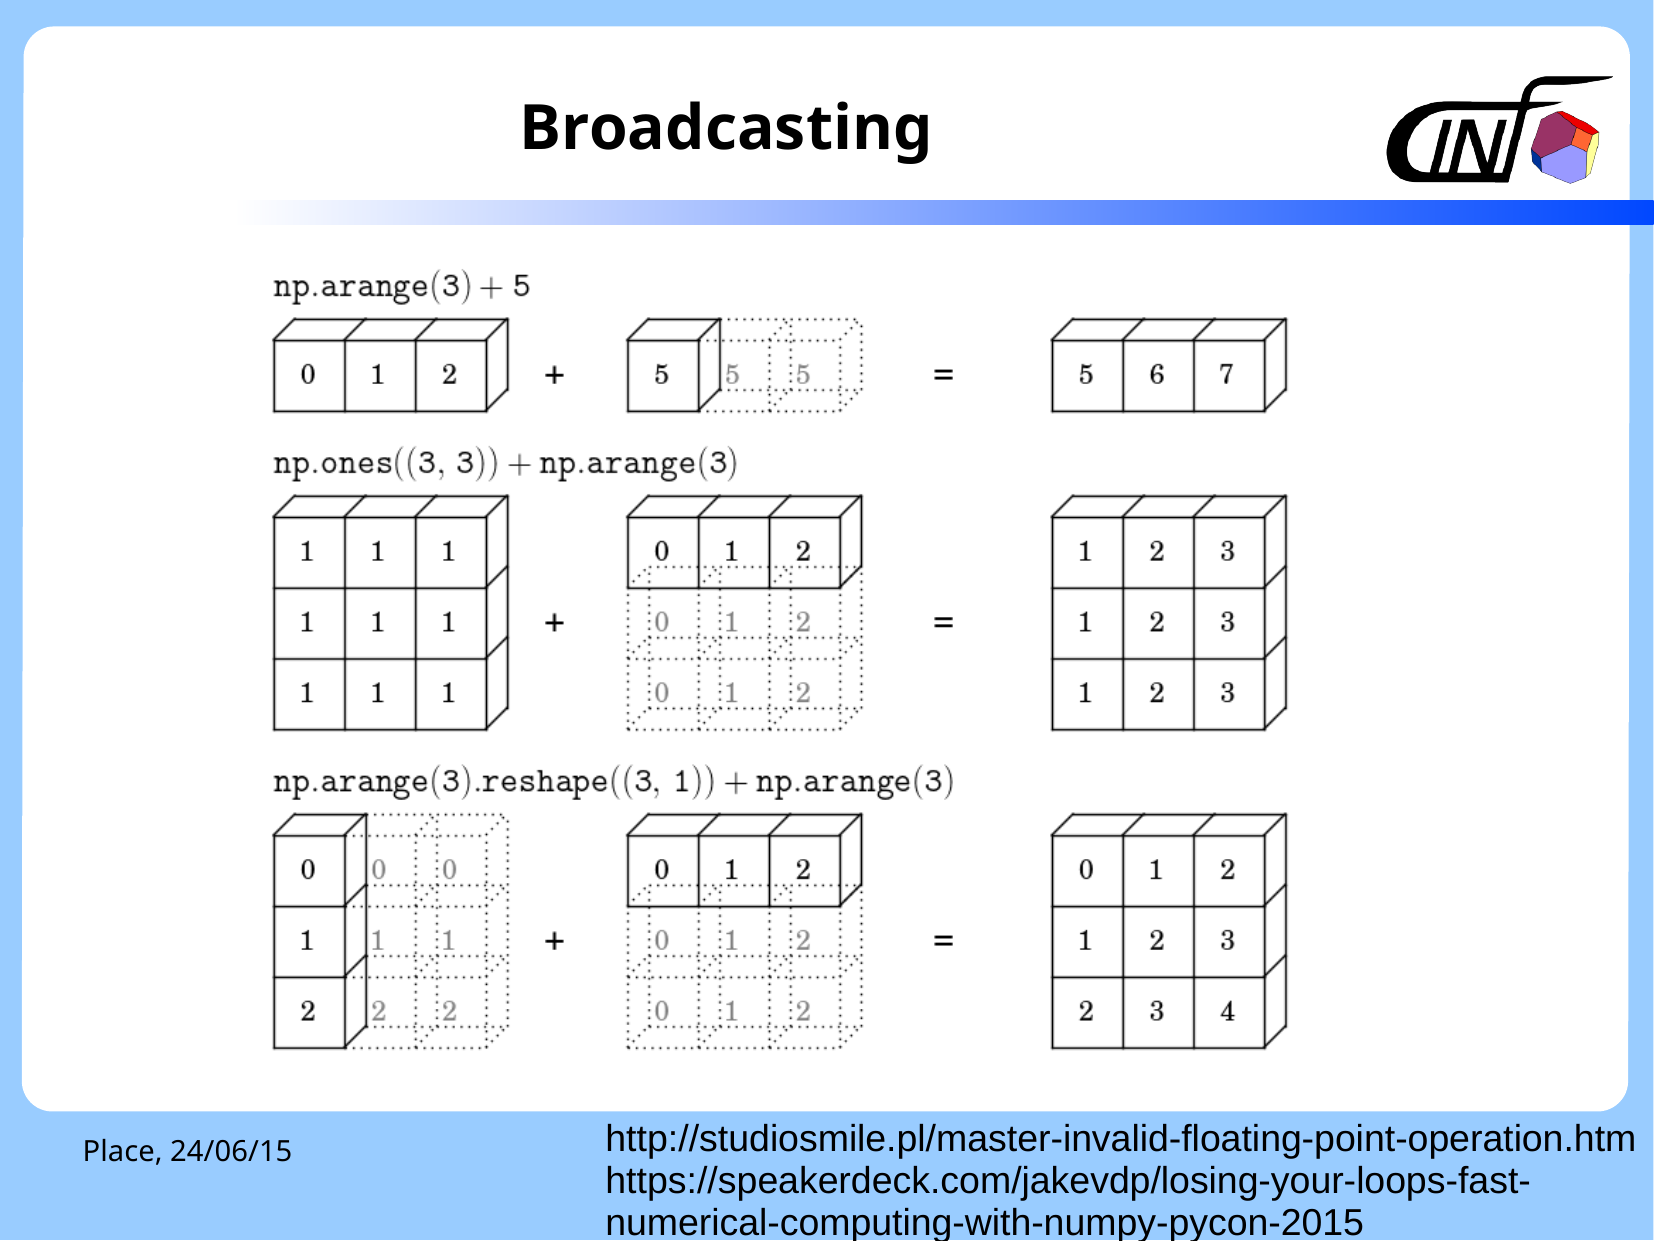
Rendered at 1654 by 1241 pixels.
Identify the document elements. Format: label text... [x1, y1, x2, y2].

text_box http://studiosmile.pl/master-invalid-floating-point-operation.htm https://speakerdeck.com/jakevdp/losing-your-loops-fast- numerical-computing-with-numpy-pycon-2015 [590, 1110, 1652, 1241]
title Broadcasting [82, 49, 1371, 201]
picture [1386, 76, 1613, 184]
picture [203, 234, 1335, 1083]
